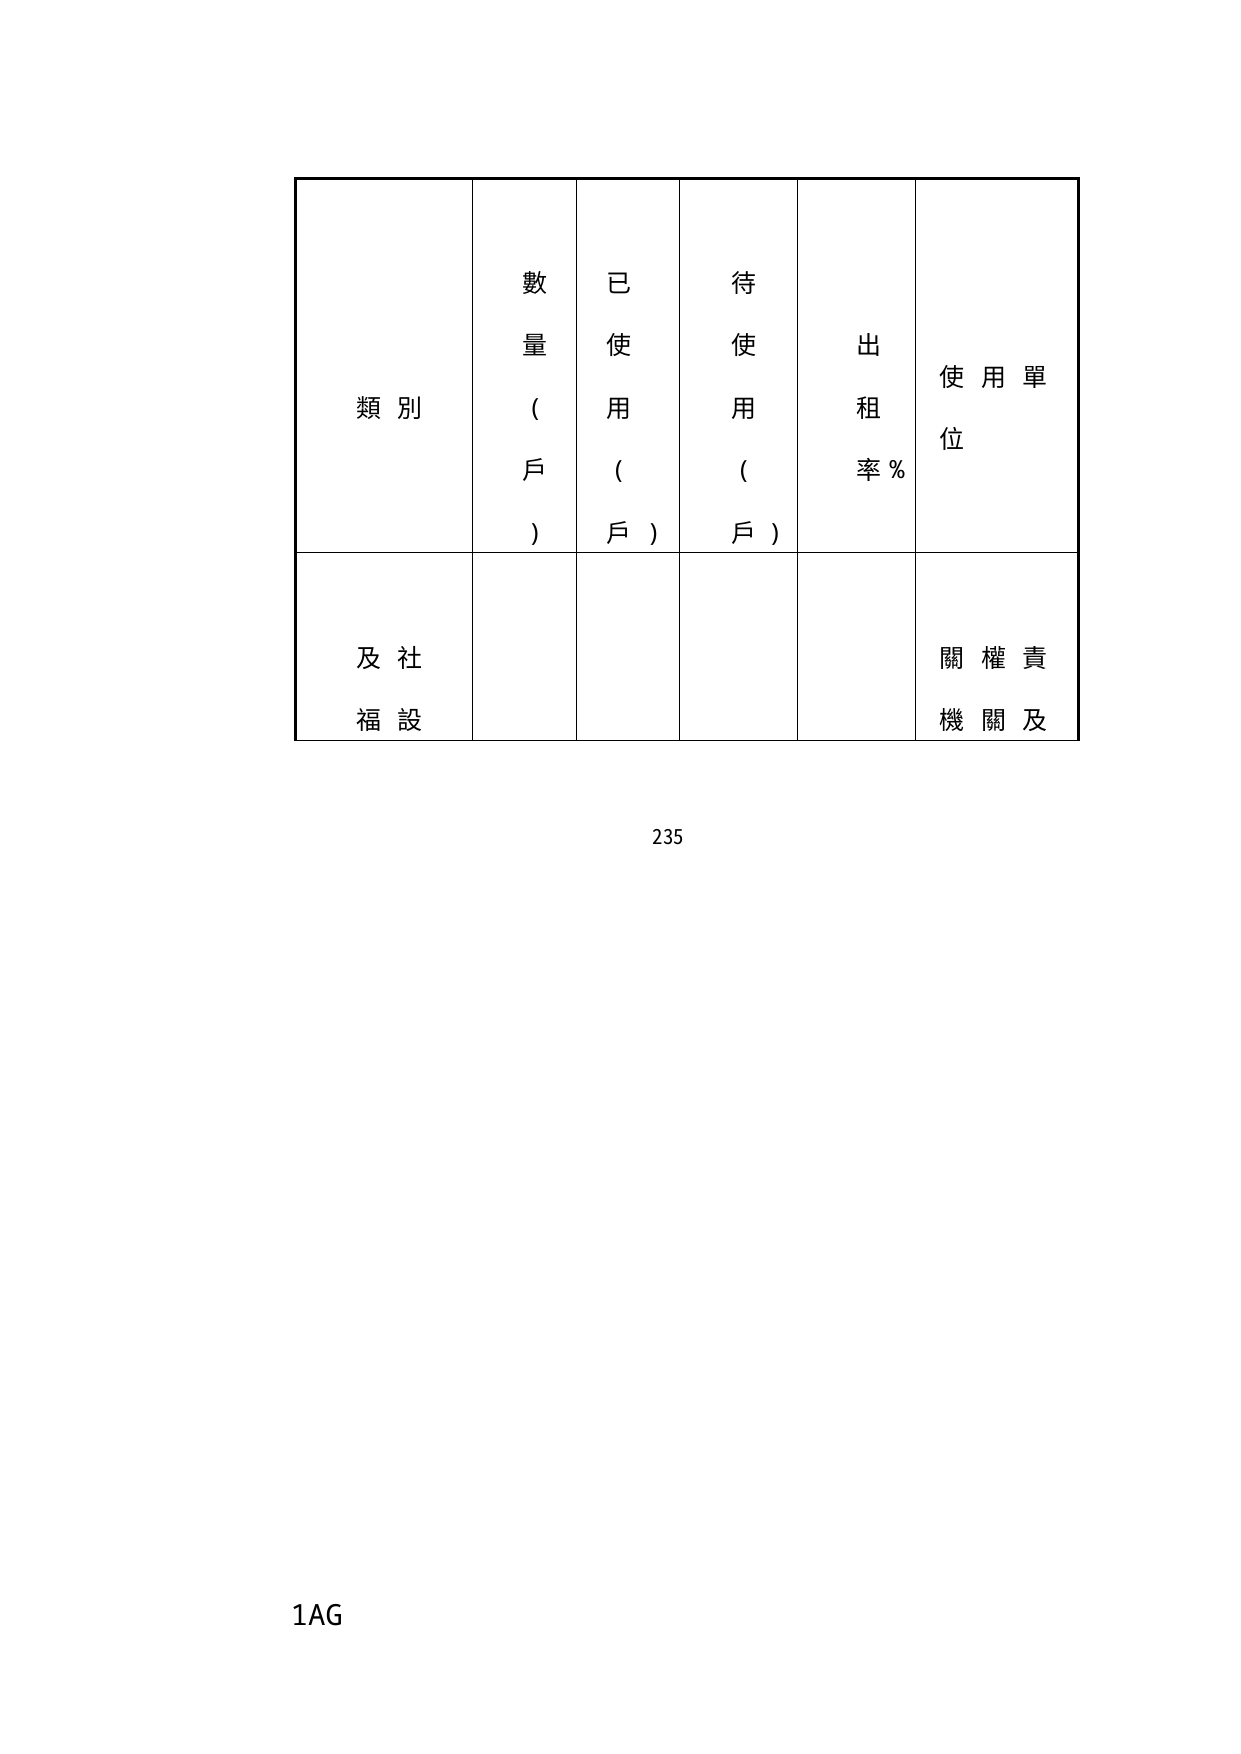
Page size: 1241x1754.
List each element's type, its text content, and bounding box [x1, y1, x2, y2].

table_header 類別 [297, 180, 472, 552]
table_cell [577, 553, 679, 740]
table_cell [473, 553, 576, 740]
table_header 使用單位 [916, 180, 1077, 552]
table_cell 及社福設 [297, 553, 472, 740]
table_header 待使用 (戶) [680, 180, 797, 552]
table_header 數量 (戶) [473, 180, 576, 552]
table_cell [680, 553, 797, 740]
table_header 已使用 (戶) [577, 180, 679, 552]
table_cell [798, 553, 915, 740]
table_cell 關權責機關及 [916, 553, 1077, 740]
table_header 出租率% [798, 180, 915, 552]
